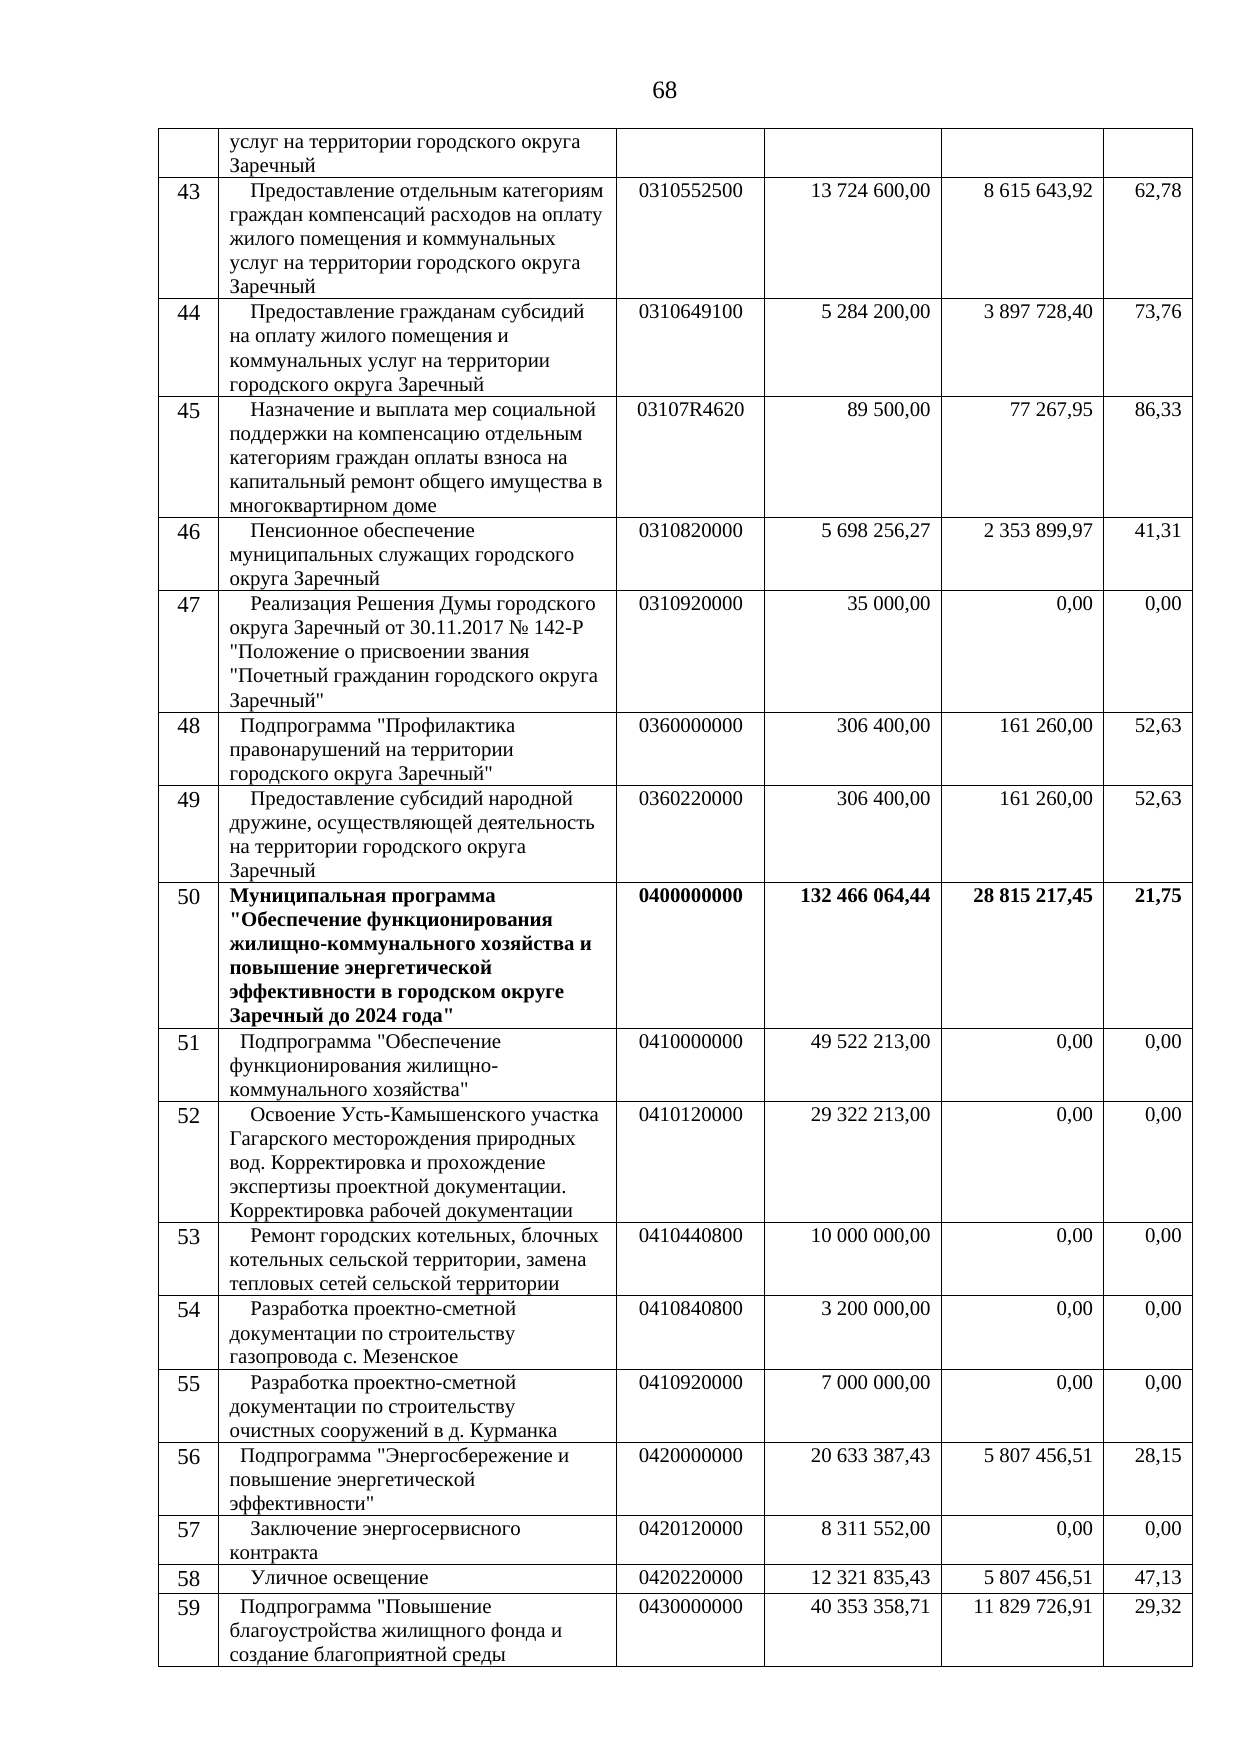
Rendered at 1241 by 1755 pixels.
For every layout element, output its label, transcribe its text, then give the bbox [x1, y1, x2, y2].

table_cell 0360220000 [617, 786, 764, 882]
table_cell 0,00 [942, 1516, 1103, 1564]
table_cell 0,00 [1104, 591, 1192, 712]
table_cell 21,75 [1104, 883, 1192, 1027]
table_cell 0310552500 [617, 178, 764, 298]
table_cell [1104, 129, 1192, 177]
table_cell 56 [159, 1443, 218, 1515]
table_cell 12 321 835,43 [765, 1565, 941, 1593]
table_cell 0420000000 [617, 1443, 764, 1515]
table_cell 8 311 552,00 [765, 1516, 941, 1564]
table_cell 89 500,00 [765, 397, 941, 517]
table_cell 03107R4620 [617, 397, 764, 517]
table_cell 55 [159, 1370, 218, 1442]
table_cell 48 [159, 713, 218, 785]
table_cell 0,00 [942, 1102, 1103, 1222]
table_cell 2 353 899,97 [942, 518, 1103, 590]
table_cell 10 000 000,00 [765, 1223, 941, 1295]
table_cell [159, 129, 218, 177]
table_cell [942, 129, 1103, 177]
table_cell 73,76 [1104, 299, 1192, 396]
table_cell 0420220000 [617, 1565, 764, 1593]
table_cell 41,31 [1104, 518, 1192, 590]
table_cell 7 000 000,00 [765, 1370, 941, 1442]
table_cell 43 [159, 178, 218, 298]
table_cell 59 [159, 1594, 218, 1666]
table_cell Разработка проектно-сметной документации по строительству газопровода с. Мезенское [219, 1296, 616, 1368]
table_cell Муниципальная программа "Обеспечение функционирования жилищно-коммунального хозяйства и повышение энергетической эффективности в городском округе Заречный до 2024 года" [219, 883, 616, 1027]
table_cell услуг на территории городского округа Заречный [219, 129, 616, 177]
table_cell 0430000000 [617, 1594, 764, 1666]
table_cell 46 [159, 518, 218, 590]
table_cell 0420120000 [617, 1516, 764, 1564]
table_cell 8 615 643,92 [942, 178, 1103, 298]
table_cell Подпрограмма "Профилактика правонарушений на территории городского округа Заречный" [219, 713, 616, 785]
table_cell Подпрограмма "Энергосбережение и повышение энергетической эффективности" [219, 1443, 616, 1515]
table_cell 52,63 [1104, 713, 1192, 785]
table_cell 0,00 [1104, 1370, 1192, 1442]
table_cell 77 267,95 [942, 397, 1103, 517]
table_cell 0410120000 [617, 1102, 764, 1222]
table_cell 161 260,00 [942, 786, 1103, 882]
table_cell 86,33 [1104, 397, 1192, 517]
table_cell 28 815 217,45 [942, 883, 1103, 1027]
table_cell 0410840800 [617, 1296, 764, 1368]
table_cell 0410440800 [617, 1223, 764, 1295]
table_cell Освоение Усть-Камышенского участка Гагарского месторождения природных вод. Корректировка и прохождение экспертизы проектной документации. Корректировка рабочей документации [219, 1102, 616, 1222]
table_cell 40 353 358,71 [765, 1594, 941, 1666]
table_cell 29 322 213,00 [765, 1102, 941, 1222]
table_cell 62,78 [1104, 178, 1192, 298]
table_cell 20 633 387,43 [765, 1443, 941, 1515]
table_cell 0410920000 [617, 1370, 764, 1442]
table_cell 28,15 [1104, 1443, 1192, 1515]
table_cell 3 897 728,40 [942, 299, 1103, 396]
table_cell [617, 129, 764, 177]
table_cell 132 466 064,44 [765, 883, 941, 1027]
table_cell 11 829 726,91 [942, 1594, 1103, 1666]
table_cell Предоставление отдельным категориям граждан компенсаций расходов на оплату жилого помещения и коммунальных услуг на территории городского округа Заречный [219, 178, 616, 298]
table_cell 0,00 [1104, 1516, 1192, 1564]
table_cell Подпрограмма "Обеспечение функционирования жилищно-коммунального хозяйства" [219, 1029, 616, 1101]
table_cell 5 807 456,51 [942, 1565, 1103, 1593]
table_cell 161 260,00 [942, 713, 1103, 785]
table_cell 5 698 256,27 [765, 518, 941, 590]
table_cell [765, 129, 941, 177]
table_cell 53 [159, 1223, 218, 1295]
table_cell 0,00 [942, 591, 1103, 712]
table_cell Подпрограмма "Повышение благоустройства жилищного фонда и создание благоприятной среды [219, 1594, 616, 1666]
table_cell 0360000000 [617, 713, 764, 785]
table_cell 35 000,00 [765, 591, 941, 712]
table_cell 52,63 [1104, 786, 1192, 882]
table_cell Предоставление гражданам субсидий на оплату жилого помещения и коммунальных услуг на территории городского округа Заречный [219, 299, 616, 396]
table_cell 47,13 [1104, 1565, 1192, 1593]
table_cell 0,00 [1104, 1029, 1192, 1101]
table_cell 44 [159, 299, 218, 396]
table_cell 0310820000 [617, 518, 764, 590]
table_cell 5 807 456,51 [942, 1443, 1103, 1515]
table_cell Назначение и выплата мер социальной поддержки на компенсацию отдельным категориям граждан оплаты взноса на капитальный ремонт общего имущества в многоквартирном доме [219, 397, 616, 517]
table_cell 0,00 [942, 1296, 1103, 1368]
table_cell 306 400,00 [765, 713, 941, 785]
table_cell 0,00 [1104, 1102, 1192, 1222]
table_cell Пенсионное обеспечение муниципальных служащих городского округа Заречный [219, 518, 616, 590]
table_cell 50 [159, 883, 218, 1027]
table_cell Реализация Решения Думы городского округа Заречный от 30.11.2017 № 142-Р "Положение о присвоении звания "Почетный гражданин городского округа Заречный" [219, 591, 616, 712]
table_cell 49 522 213,00 [765, 1029, 941, 1101]
table_cell 51 [159, 1029, 218, 1101]
table_cell 0310920000 [617, 591, 764, 712]
table_cell 54 [159, 1296, 218, 1368]
table_cell 29,32 [1104, 1594, 1192, 1666]
table_cell 306 400,00 [765, 786, 941, 882]
table_cell 57 [159, 1516, 218, 1564]
table_cell 0,00 [942, 1223, 1103, 1295]
table_cell 47 [159, 591, 218, 712]
table_cell 0,00 [1104, 1223, 1192, 1295]
table_cell 58 [159, 1565, 218, 1593]
table_cell Ремонт городских котельных, блочных котельных сельской территории, замена тепловых сетей сельской территории [219, 1223, 616, 1295]
table_cell Разработка проектно-сметной документации по строительству очистных сооружений в д. Курманка [219, 1370, 616, 1442]
table_cell 0410000000 [617, 1029, 764, 1101]
table_cell 45 [159, 397, 218, 517]
table_cell Предоставление субсидий народной дружине, осуществляющей деятельность на территории городского округа Заречный [219, 786, 616, 882]
table_cell 0400000000 [617, 883, 764, 1027]
table_cell 0,00 [942, 1029, 1103, 1101]
table_cell 0,00 [942, 1370, 1103, 1442]
table_cell 52 [159, 1102, 218, 1222]
table_cell 49 [159, 786, 218, 882]
table_cell 13 724 600,00 [765, 178, 941, 298]
table_cell Заключение энергосервисного контракта [219, 1516, 616, 1564]
table_cell 5 284 200,00 [765, 299, 941, 396]
table_cell 0310649100 [617, 299, 764, 396]
table_cell 0,00 [1104, 1296, 1192, 1368]
table_cell Уличное освещение [219, 1565, 616, 1593]
table_cell 3 200 000,00 [765, 1296, 941, 1368]
